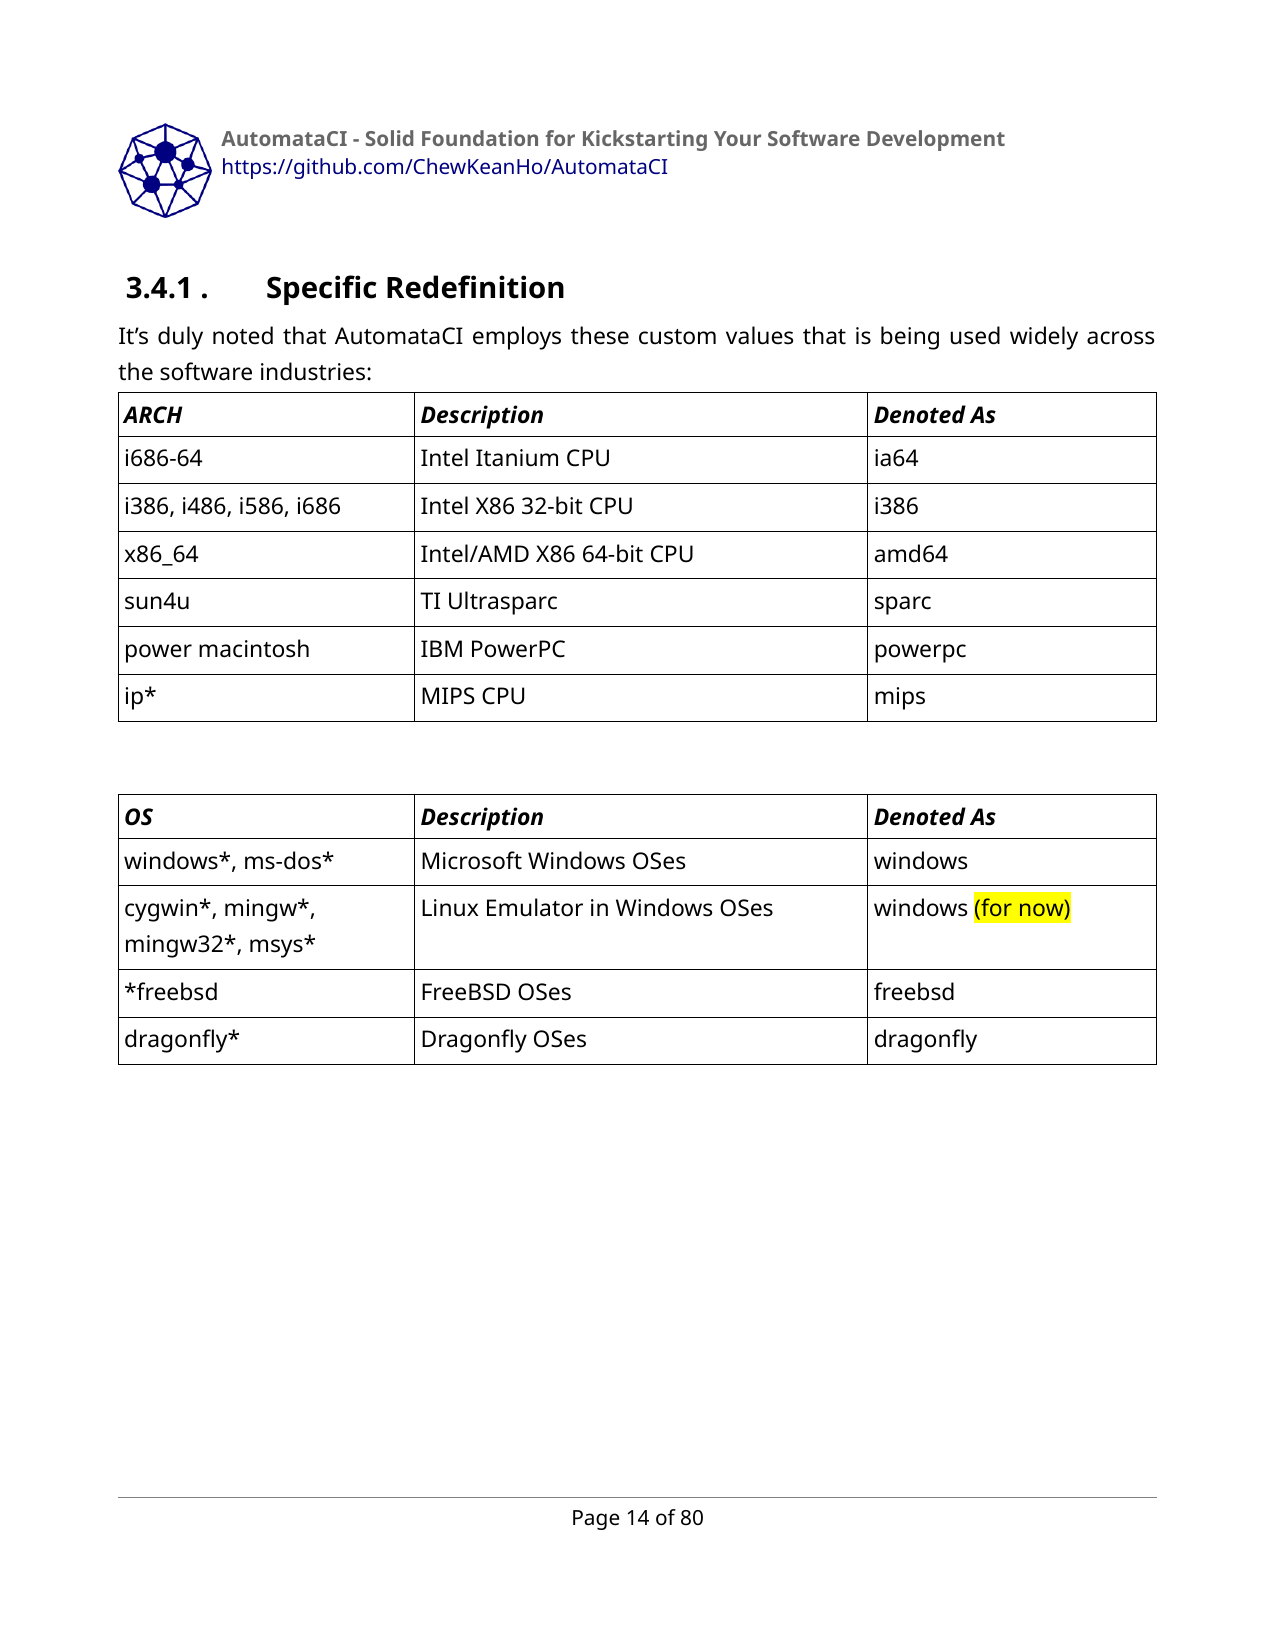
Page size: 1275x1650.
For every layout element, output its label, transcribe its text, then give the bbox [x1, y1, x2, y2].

table_cell dragonfly [868, 1018, 1156, 1064]
table_cell FreeBSD OSes [415, 970, 867, 1017]
table_cell amd64 [868, 532, 1156, 578]
table_cell powerpc [868, 627, 1156, 673]
table_header Description [415, 795, 867, 838]
table_cell freebsd [868, 970, 1156, 1017]
table_cell MIPS CPU [415, 675, 867, 721]
picture [118, 123, 212, 218]
table_cell TI Ultrasparc [415, 579, 867, 626]
table_cell Intel/AMD X86 64-bit CPU [415, 532, 867, 578]
table_cell sun4u [119, 579, 414, 626]
table_header OS [119, 795, 414, 838]
table_header Denoted As [868, 393, 1156, 436]
table_cell ip* [119, 675, 414, 721]
table_cell Linux Emulator in Windows OSes [415, 886, 867, 969]
table_header ARCH [119, 393, 414, 436]
table_cell windows [868, 839, 1156, 885]
table_cell Intel Itanium CPU [415, 437, 867, 483]
table_cell *freebsd [119, 970, 414, 1017]
table_cell IBM PowerPC [415, 627, 867, 673]
table_cell windows (for now) [868, 886, 1156, 969]
table_cell power macintosh [119, 627, 414, 673]
table_cell i386 [868, 484, 1156, 531]
table_cell ia64 [868, 437, 1156, 483]
table_header Denoted As [868, 795, 1156, 838]
table_cell Intel X86 32-bit CPU [415, 484, 867, 531]
table_cell dragonfly* [119, 1018, 414, 1064]
table_cell Microsoft Windows OSes [415, 839, 867, 885]
table_cell Dragonfly OSes [415, 1018, 867, 1064]
table_cell cygwin*, mingw*, mingw32*, msys* [119, 886, 414, 969]
table_cell i686-64 [119, 437, 414, 483]
table_cell sparc [868, 579, 1156, 626]
text It’s duly noted that AutomataCI employs these custom values that is being used widely across the software industries: [118, 320, 1157, 387]
table_cell windows*, ms-dos* [119, 839, 414, 885]
table_cell x86_64 [119, 532, 414, 578]
table_cell mips [868, 675, 1156, 721]
table_cell i386, i486, i586, i686 [119, 484, 414, 531]
subtitle Specific Redefinition [118, 267, 1157, 307]
table_header Description [415, 393, 867, 436]
